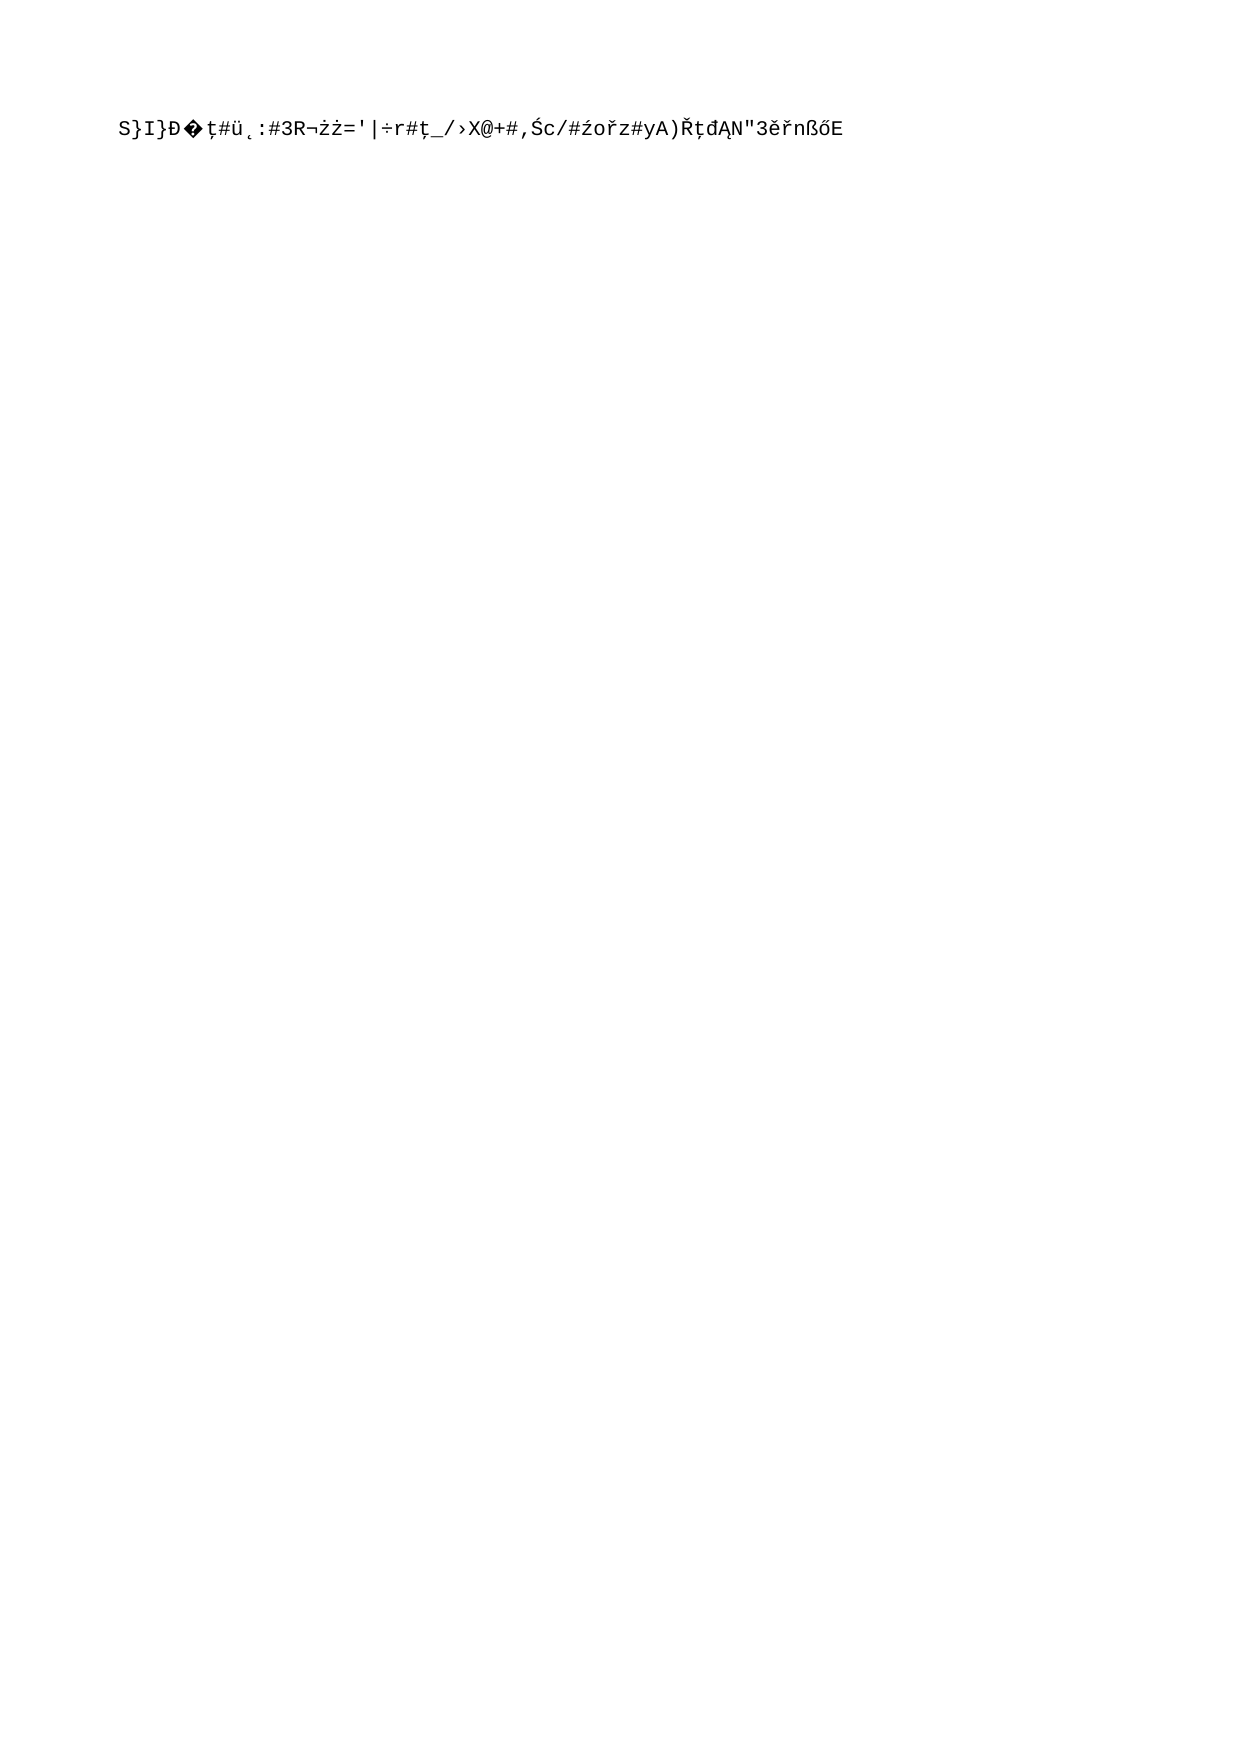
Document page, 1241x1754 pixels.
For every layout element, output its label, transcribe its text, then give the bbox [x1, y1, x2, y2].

text S}I}Đ�ţ#ü˛:#3R¬żż='|÷r#ţ_/›X@+#‚Śc/#źořz#yA)ŘţđĄN"3ěřnßőE [118, 118, 1122, 142]
